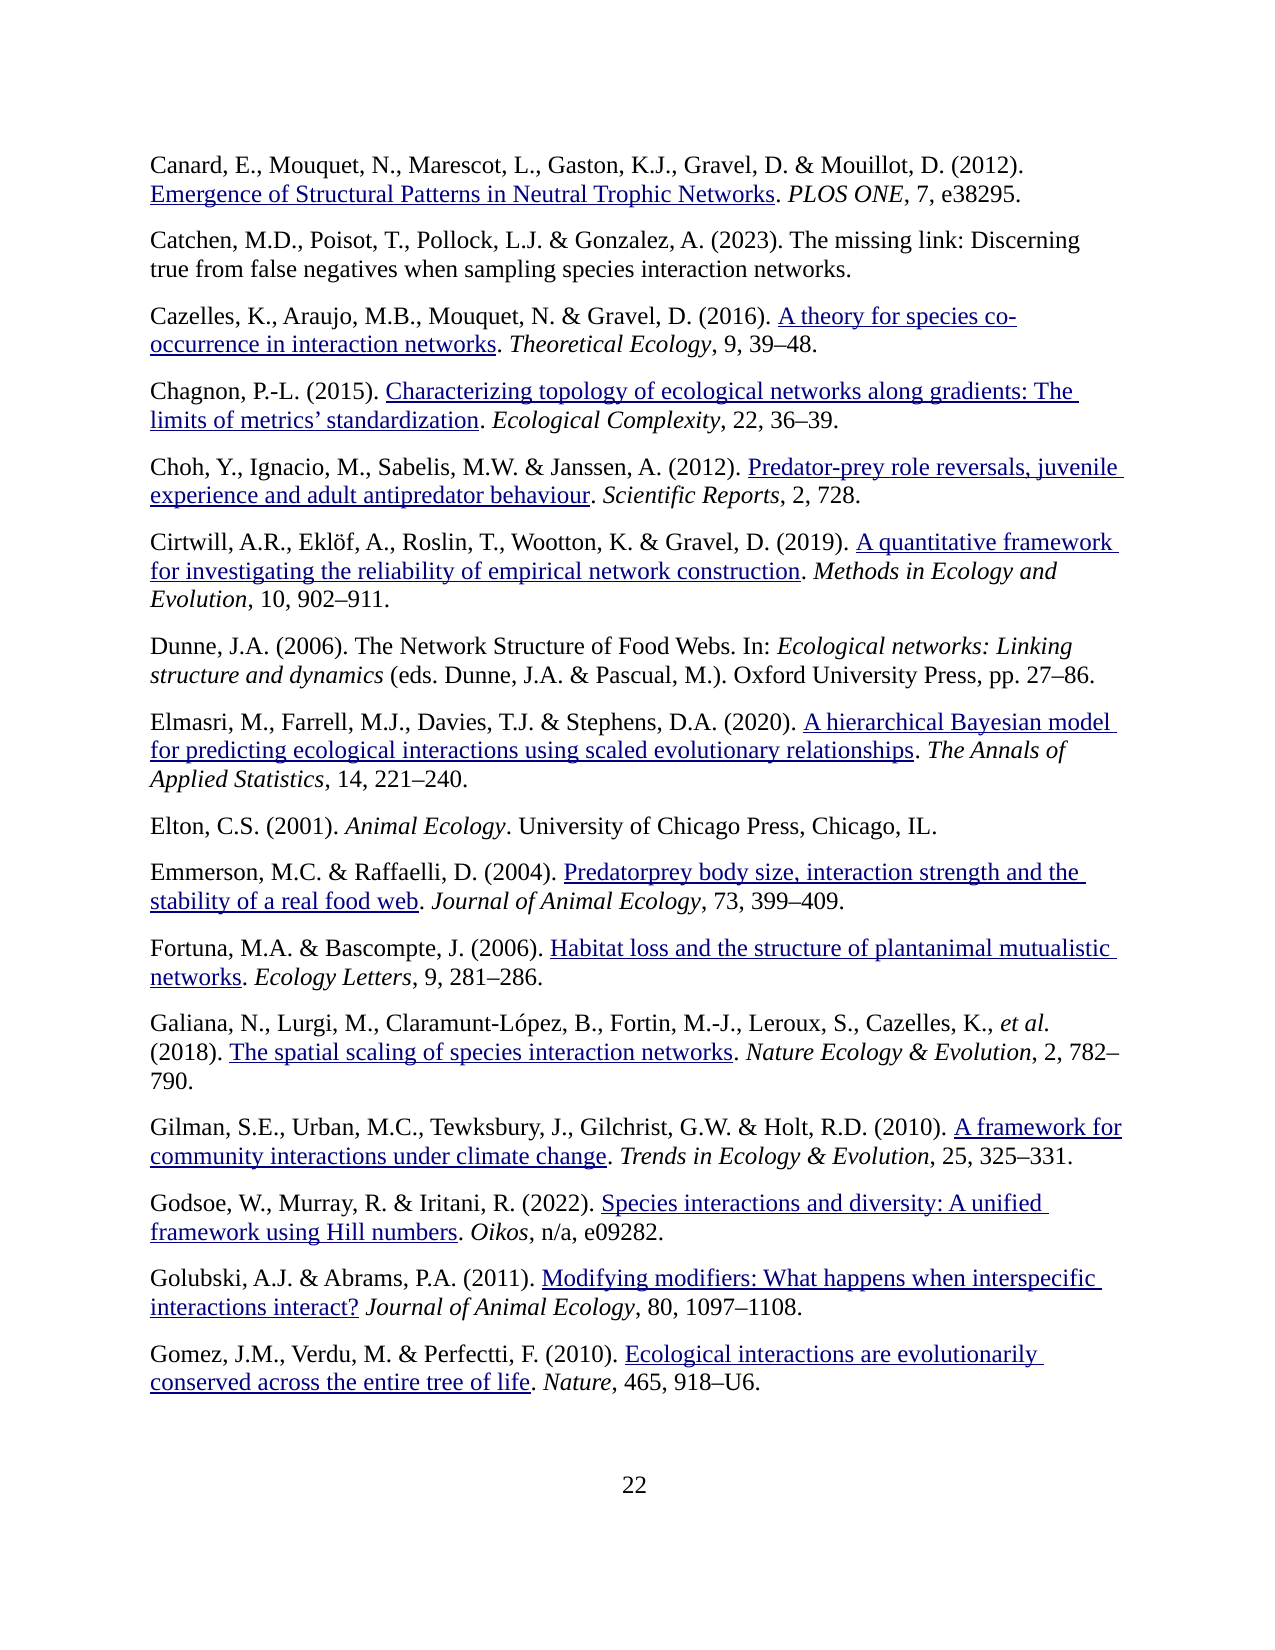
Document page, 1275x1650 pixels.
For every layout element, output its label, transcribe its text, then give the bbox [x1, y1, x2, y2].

text Gilman, S.E., Urban, M.C., Tewksbury, J., Gilchrist, G.W. & Holt, R.D. (2010). A framework for community interactions under climate change. Trends in Ecology & Evolution, 25, 325–331. [150, 1112, 1125, 1170]
text Dunne, J.A. (2006). The Network Structure of Food Webs. In: Ecological networks: Linking structure and dynamics (eds. Dunne, J.A. & Pascual, M.). Oxford University Press, pp. 27–86. [150, 631, 1125, 689]
text Canard, E., Mouquet, N., Marescot, L., Gaston, K.J., Gravel, D. & Mouillot, D. (2012). Emergence of Structural Patterns in Neutral Trophic Networks. PLOS ONE, 7, e38295. [150, 150, 1125, 207]
text Cirtwill, A.R., Eklöf, A., Roslin, T., Wootton, K. & Gravel, D. (2019). A quantitative framework for investigating the reliability of empirical network construction. Methods in Ecology and Evolution, 10, 902–911. [150, 527, 1125, 613]
text Elmasri, M., Farrell, M.J., Davies, T.J. & Stephens, D.A. (2020). A hierarchical Bayesian model for predicting ecological interactions using scaled evolutionary relationships. The Annals of Applied Statistics, 14, 221–240. [150, 707, 1125, 793]
text Catchen, M.D., Poisot, T., Pollock, L.J. & Gonzalez, A. (2023). The missing link: Discerning true from false negatives when sampling species interaction networks. [150, 225, 1125, 283]
text Cazelles, K., Araujo, M.B., Mouquet, N. & Gravel, D. (2016). A theory for species co-occurrence in interaction networks. Theoretical Ecology, 9, 39–48. [150, 301, 1125, 358]
text Fortuna, M.A. & Bascompte, J. (2006). Habitat loss and the structure of plantanimal mutualistic networks. Ecology Letters, 9, 281–286. [150, 933, 1125, 990]
text Elton, C.S. (2001). Animal Ecology. University of Chicago Press, Chicago, IL. [150, 811, 1125, 839]
text Galiana, N., Lurgi, M., Claramunt-López, B., Fortin, M.-J., Leroux, S., Cazelles, K., et al. (2018). The spatial scaling of species interaction networks. Nature Ecology & Evolution, 2, 782–790. [150, 1008, 1125, 1094]
text Gomez, J.M., Verdu, M. & Perfectti, F. (2010). Ecological interactions are evolutionarily conserved across the entire tree of life. Nature, 465, 918–U6. [150, 1339, 1125, 1396]
text Godsoe, W., Murray, R. & Iritani, R. (2022). Species interactions and diversity: A unified framework using Hill numbers. Oikos, n/a, e09282. [150, 1188, 1125, 1245]
text Choh, Y., Ignacio, M., Sabelis, M.W. & Janssen, A. (2012). Predator-prey role reversals, juvenile experience and adult antipredator behaviour. Scientific Reports, 2, 728. [150, 452, 1125, 509]
text Golubski, A.J. & Abrams, P.A. (2011). Modifying modifiers: What happens when interspecific interactions interact? Journal of Animal Ecology, 80, 1097–1108. [150, 1263, 1125, 1321]
text Chagnon, P.-L. (2015). Characterizing topology of ecological networks along gradients: The limits of metrics’ standardization. Ecological Complexity, 22, 36–39. [150, 376, 1125, 434]
text Emmerson, M.C. & Raffaelli, D. (2004). Predatorprey body size, interaction strength and the stability of a real food web. Journal of Animal Ecology, 73, 399–409. [150, 857, 1125, 915]
